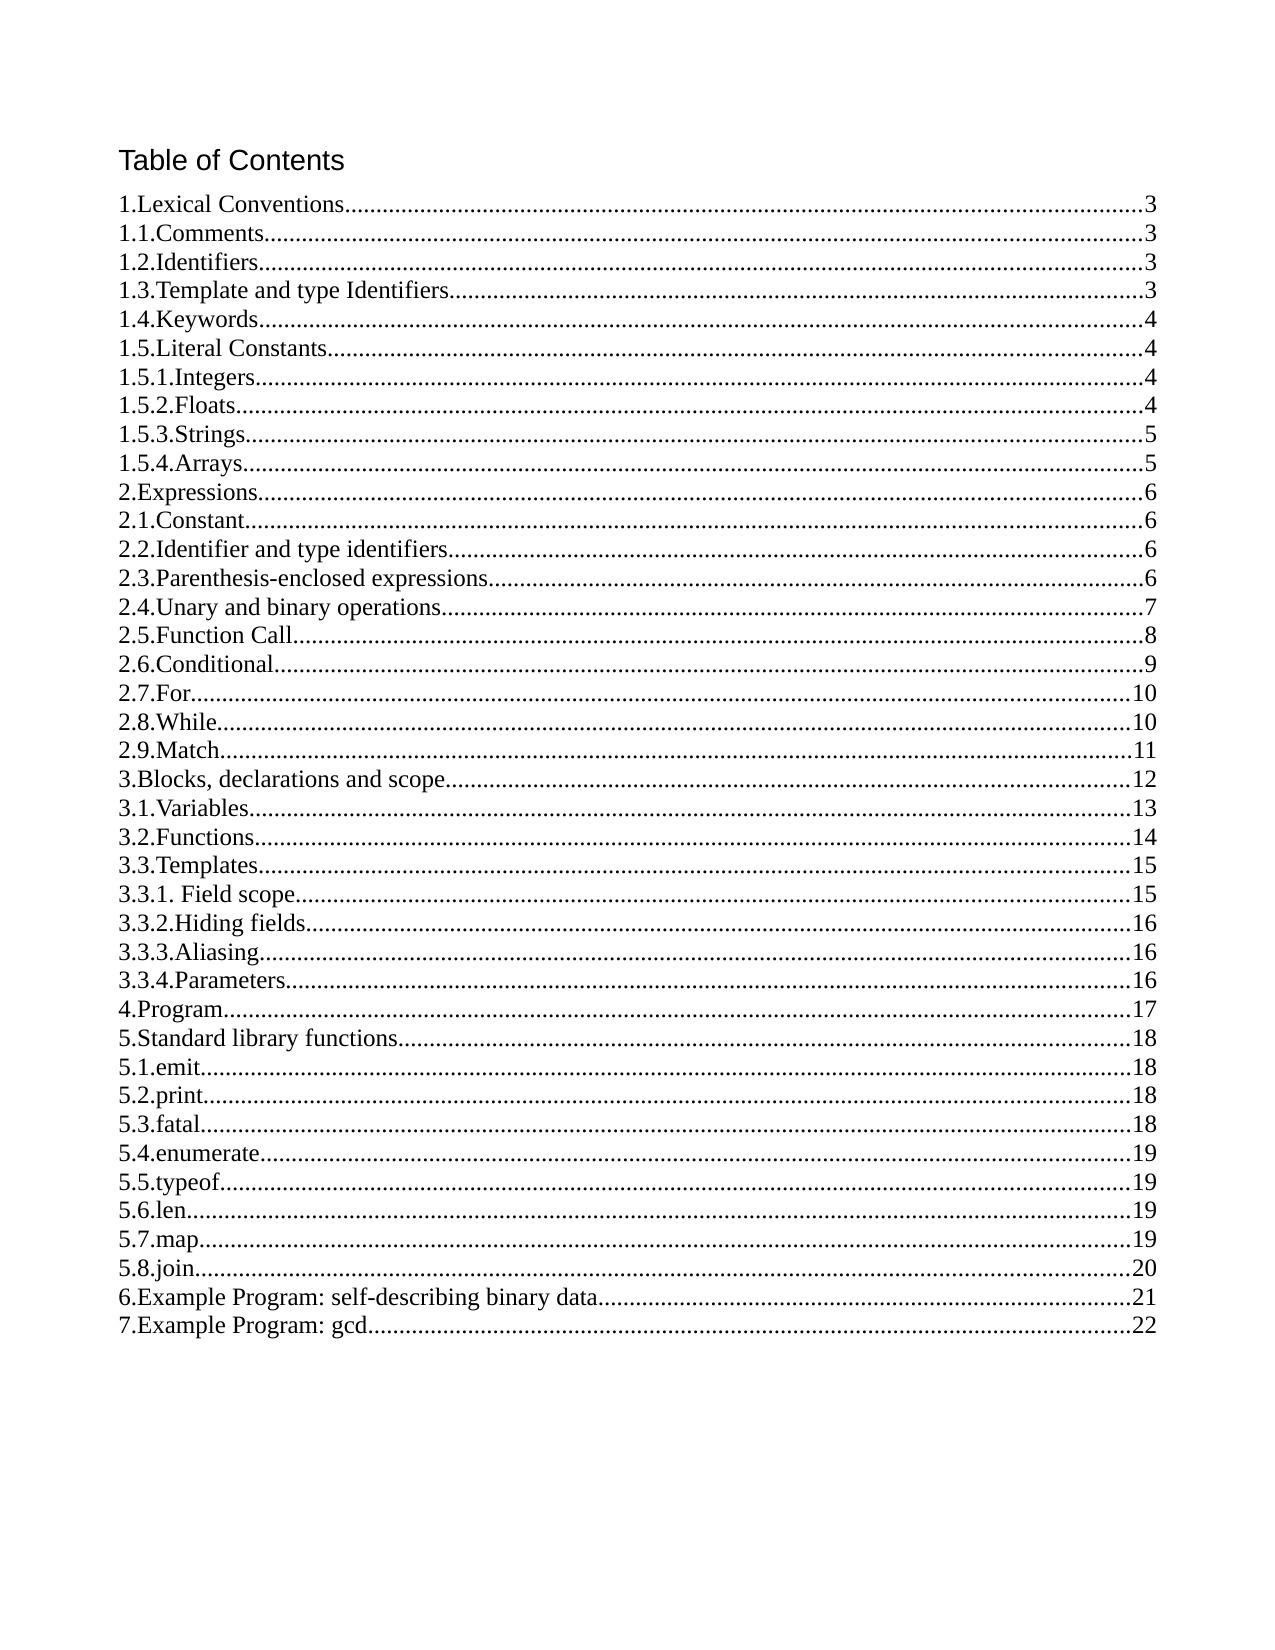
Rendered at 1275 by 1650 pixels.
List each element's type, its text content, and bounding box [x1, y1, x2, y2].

text 2.1.Constant 6 [118, 505, 1157, 534]
text 5.5.typeof 19 [118, 1167, 1157, 1195]
text 7.Example Program: gcd 22 [118, 1310, 1157, 1339]
text 1.5.4.Arrays 5 [118, 448, 1157, 477]
text 4.Program 17 [118, 994, 1157, 1023]
text 2.5.Function Call 8 [118, 620, 1157, 649]
text 1.5.Literal Constants 4 [118, 333, 1157, 362]
text 5.1.emit 18 [118, 1052, 1157, 1080]
text 3.3.Templates 15 [118, 850, 1157, 879]
text 3.2.Functions 14 [118, 822, 1157, 850]
text 2.4.Unary and binary operations 7 [118, 592, 1157, 620]
text 1.Lexical Conventions 3 [118, 189, 1157, 218]
text 1.2.Identifiers 3 [118, 247, 1157, 275]
text 3.1.Variables 13 [118, 793, 1157, 822]
text 2.9.Match 11 [118, 735, 1157, 764]
text 5.6.len 19 [118, 1195, 1157, 1224]
text 2.2.Identifier and type identifiers 6 [118, 534, 1157, 563]
text 1.1.Comments 3 [118, 218, 1157, 247]
text 5.4.enumerate 19 [118, 1138, 1157, 1167]
text 3.3.4.Parameters 16 [118, 965, 1157, 994]
text 5.7.map 19 [118, 1224, 1157, 1253]
text 2.8.While 10 [118, 707, 1157, 735]
text 2.6.Conditional 9 [118, 649, 1157, 678]
text 3.3.2.Hiding fields 16 [118, 908, 1157, 937]
text 3.3.3.Aliasing 16 [118, 937, 1157, 965]
text 1.5.1.Integers 4 [118, 362, 1157, 390]
text 2.3.Parenthesis-enclosed expressions 6 [118, 563, 1157, 592]
text 2.7.For 10 [118, 678, 1157, 707]
text 1.5.3.Strings 5 [118, 419, 1157, 448]
text 3.3.1. Field scope 15 [118, 879, 1157, 908]
subtitle Table of Contents [118, 143, 1157, 177]
text 5.2.print 18 [118, 1080, 1157, 1109]
text 5.Standard library functions 18 [118, 1023, 1157, 1052]
text 1.3.Template and type Identifiers 3 [118, 275, 1157, 304]
text 2.Expressions 6 [118, 477, 1157, 505]
text 5.8.join 20 [118, 1253, 1157, 1282]
text 5.3.fatal 18 [118, 1109, 1157, 1138]
text 6.Example Program: self-describing binary data 21 [118, 1282, 1157, 1310]
text 1.4.Keywords 4 [118, 304, 1157, 333]
text 3.Blocks, declarations and scope 12 [118, 764, 1157, 793]
text 1.5.2.Floats 4 [118, 390, 1157, 419]
